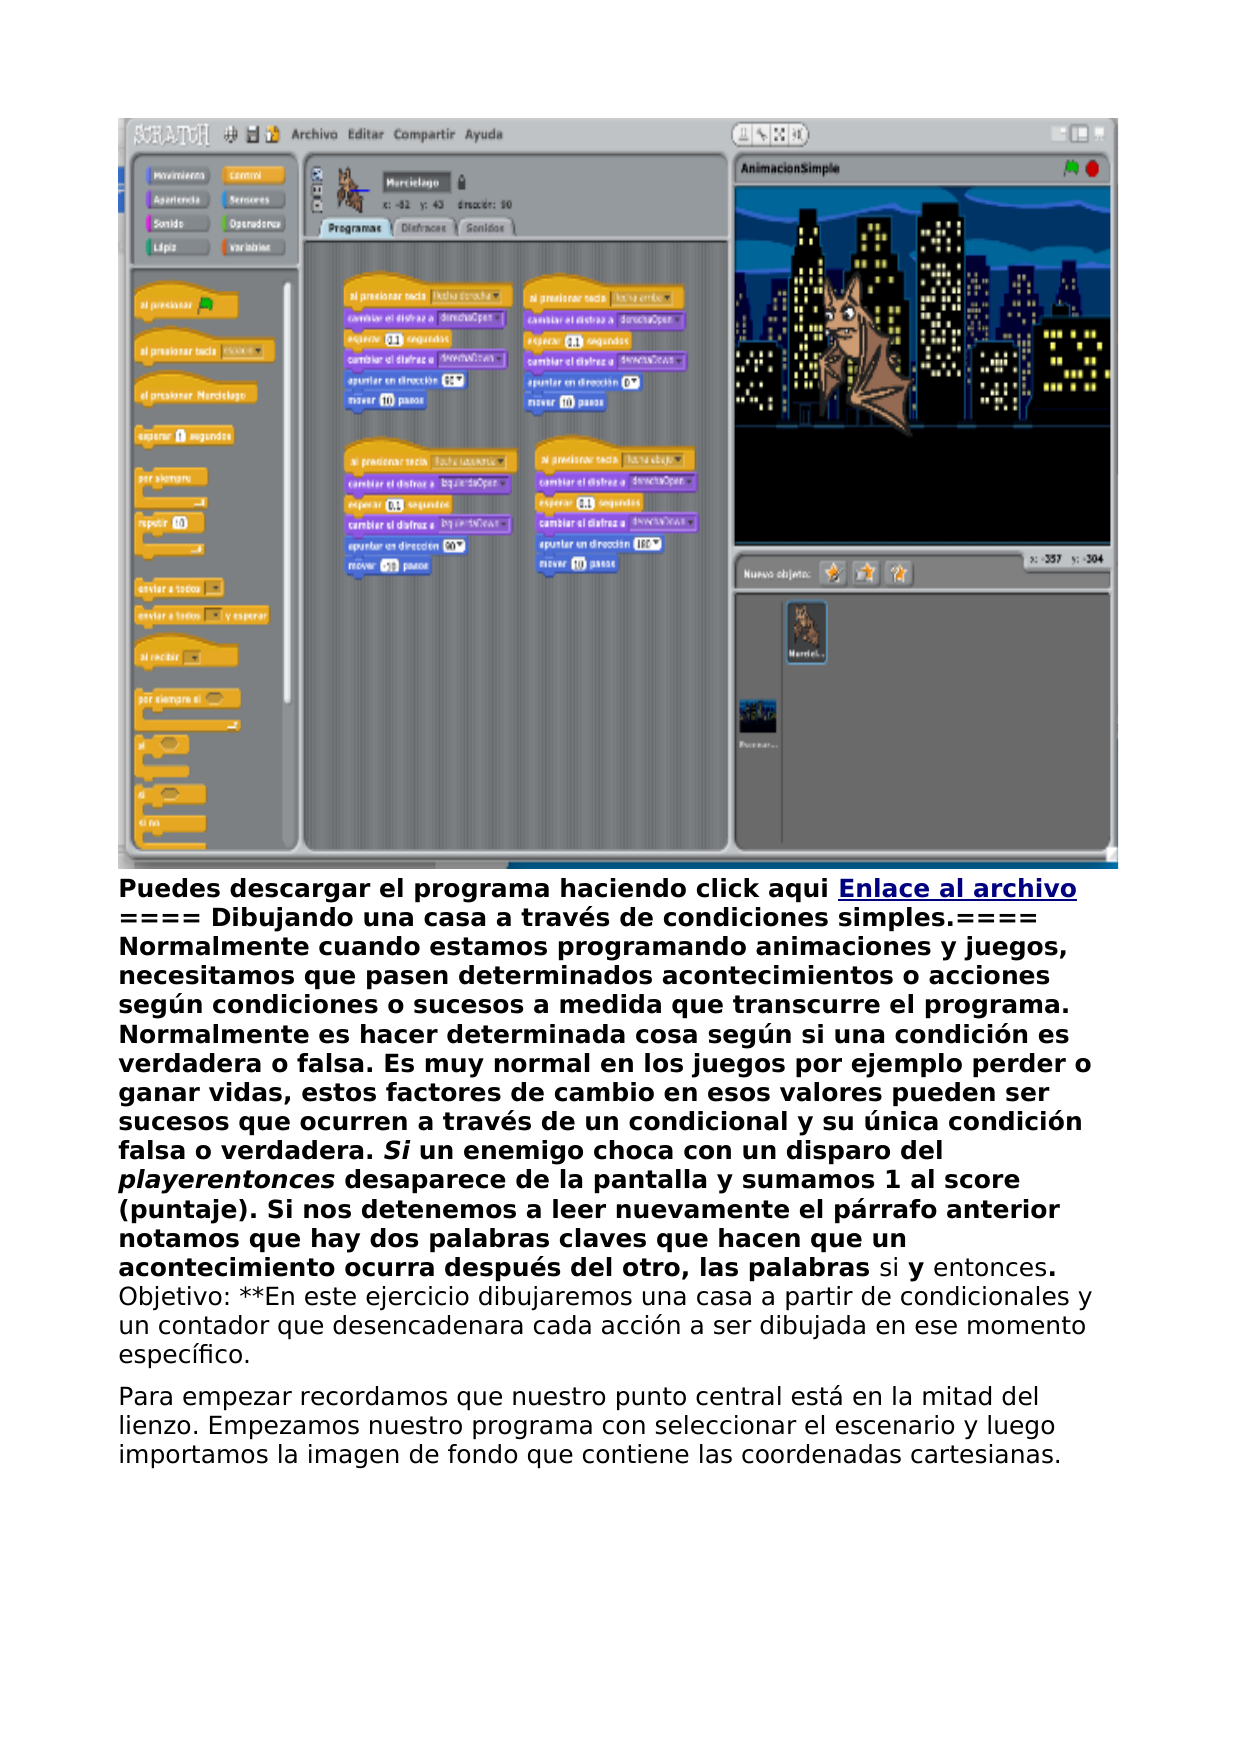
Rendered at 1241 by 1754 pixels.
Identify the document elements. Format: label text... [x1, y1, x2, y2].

text Puedes descargar el programa haciendo click aqui Enlace al archivo ==== Dibujando una casa a través de condiciones simples.==== Normalmente cuando estamos programando animaciones y juegos, necesitamos que pasen determinados acontecimientos o acciones según condiciones o sucesos a medida que transcurre el programa. Normalmente es hacer determinada cosa según si una condición es verdadera o falsa. Es muy normal en los juegos por ejemplo perder o ganar vidas, estos factores de cambio en esos valores pueden ser sucesos que ocurren a través de un condicional y su única condición falsa o verdadera. Si un enemigo choca con un disparo del playerentonces desaparece de la pantalla y sumamos 1 al score (puntaje). Si nos detenemos a leer nuevamente el párrafo anterior notamos que hay dos palabras claves que hacen que un acontecimiento ocurra después del otro, las palabras si y entonces. Objetivo: **En este ejercicio dibujaremos una casa a partir de condicionales y un contador que desencadenara cada acción a ser dibujada en ese momento específico. [118, 869, 1122, 1370]
text Para empezar recordamos que nuestro punto central está en la mitad del lienzo. Empezamos nuestro programa con seleccionar el escenario y luego importamos la imagen de fondo que contiene las coordenadas cartesianas. [118, 1382, 1122, 1470]
picture [118, 118, 1119, 869]
